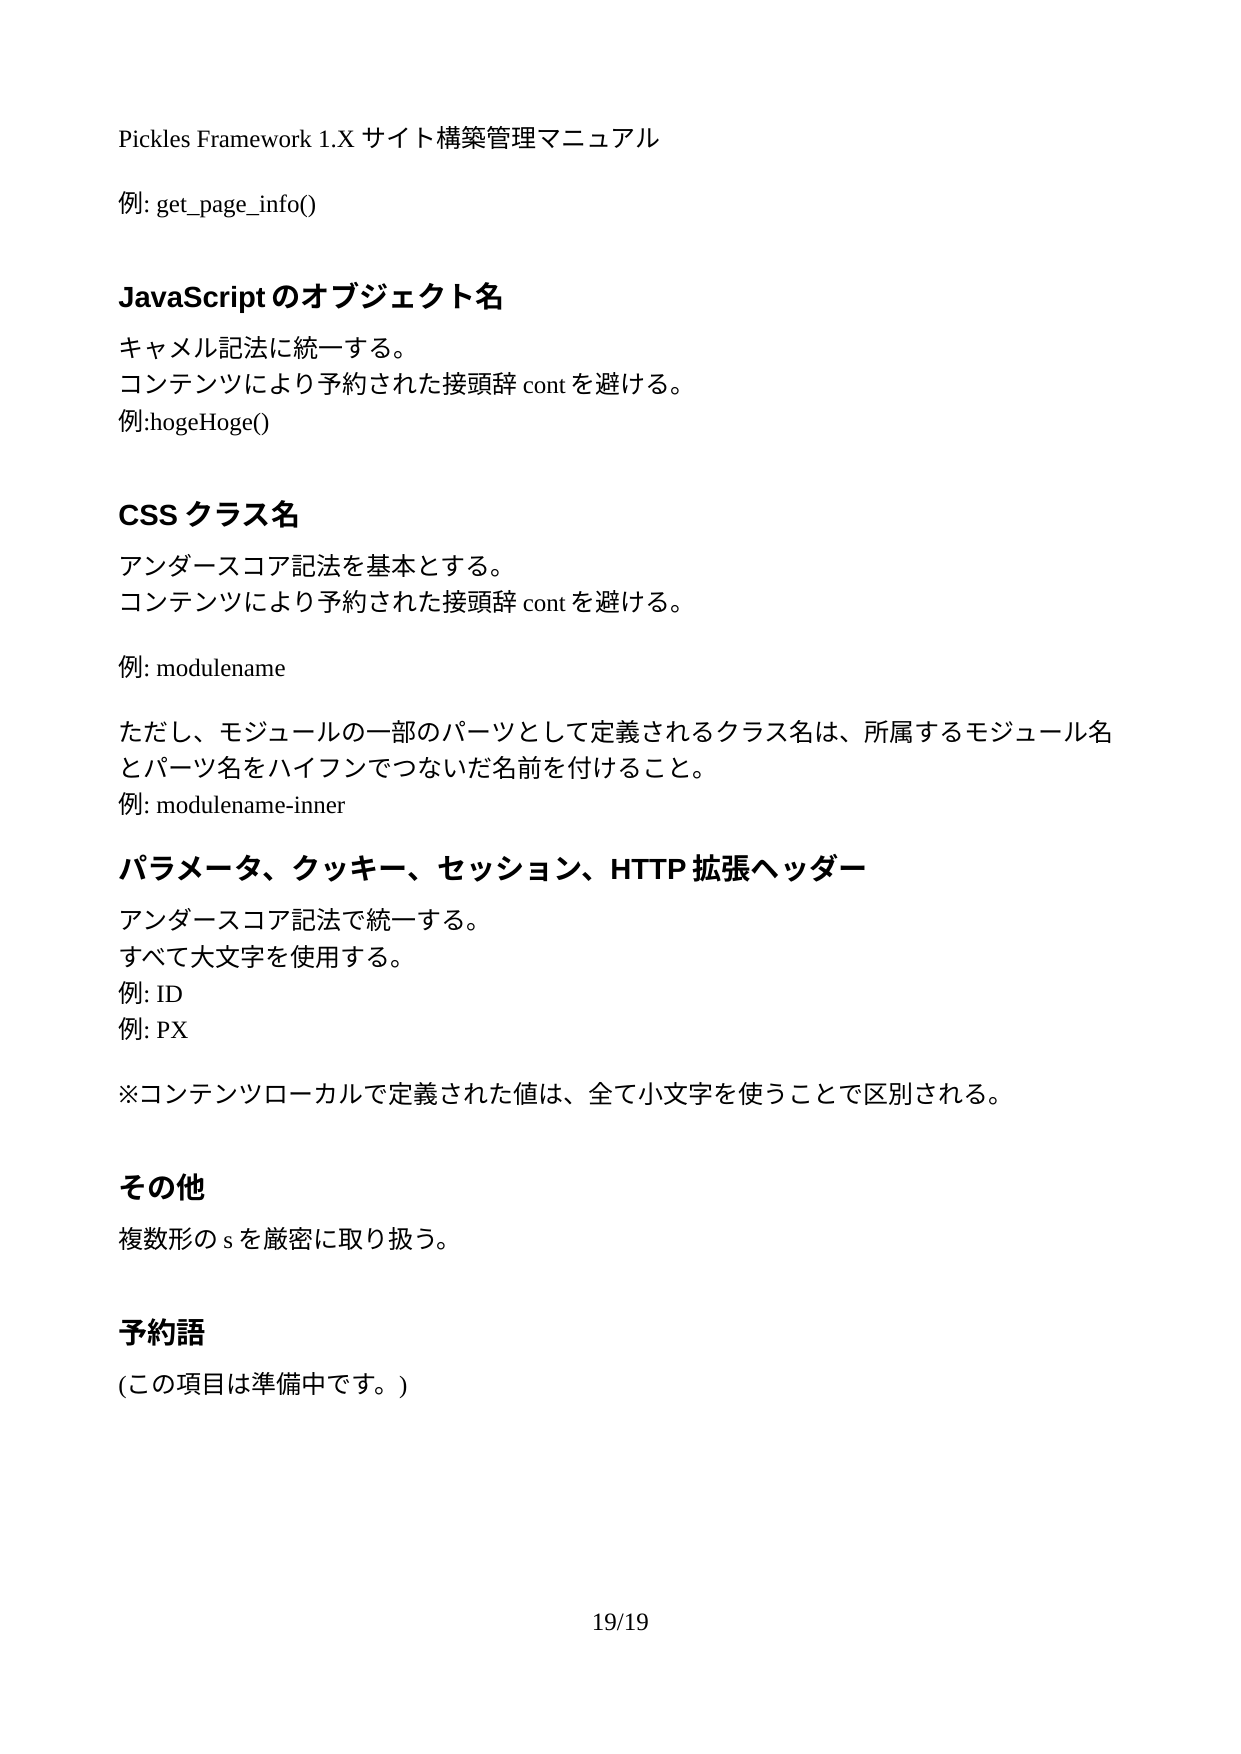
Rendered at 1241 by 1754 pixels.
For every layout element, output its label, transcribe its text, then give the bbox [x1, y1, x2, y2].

subtitle パラメータ、クッキー、セッション、HTTP拡張ヘッダー [118, 846, 1122, 888]
text (この項目は準備中です。) [118, 1364, 1122, 1400]
subtitle JavaScriptのオブジェクト名 [118, 274, 1122, 316]
text 例: modulename [118, 647, 1122, 683]
text すべて大文字を使用する。 [118, 937, 1122, 973]
text 複数形のsを厳密に取り扱う。 [118, 1219, 1122, 1256]
text 例: modulename-inner [118, 785, 1122, 821]
text アンダースコア記法で統一する。 [118, 901, 1122, 937]
text ※コンテンツローカルで定義された値は、全て小文字を使うことで区別される。 [118, 1074, 1122, 1111]
text 例: ID [118, 973, 1122, 1009]
text 例: PX [118, 1009, 1122, 1046]
subtitle その他 [118, 1164, 1122, 1207]
subtitle CSSクラス名 [118, 491, 1122, 533]
text コンテンツにより予約された接頭辞contを避ける。 [118, 365, 1122, 401]
text ただし、モジュールの一部のパーツとして定義されるクラス名は、所属するモジュール名とパーツ名をハイフンでつないだ名前を付けること。 [118, 712, 1122, 785]
text 例: get_page_info() [118, 184, 1122, 220]
subtitle 予約語 [118, 1309, 1122, 1352]
text 例:hogeHoge() [118, 401, 1122, 437]
text コンテンツにより予約された接頭辞contを避ける。 [118, 582, 1122, 618]
text アンダースコア記法を基本とする。 [118, 546, 1122, 582]
text キャメル記法に統一する。 [118, 329, 1122, 365]
